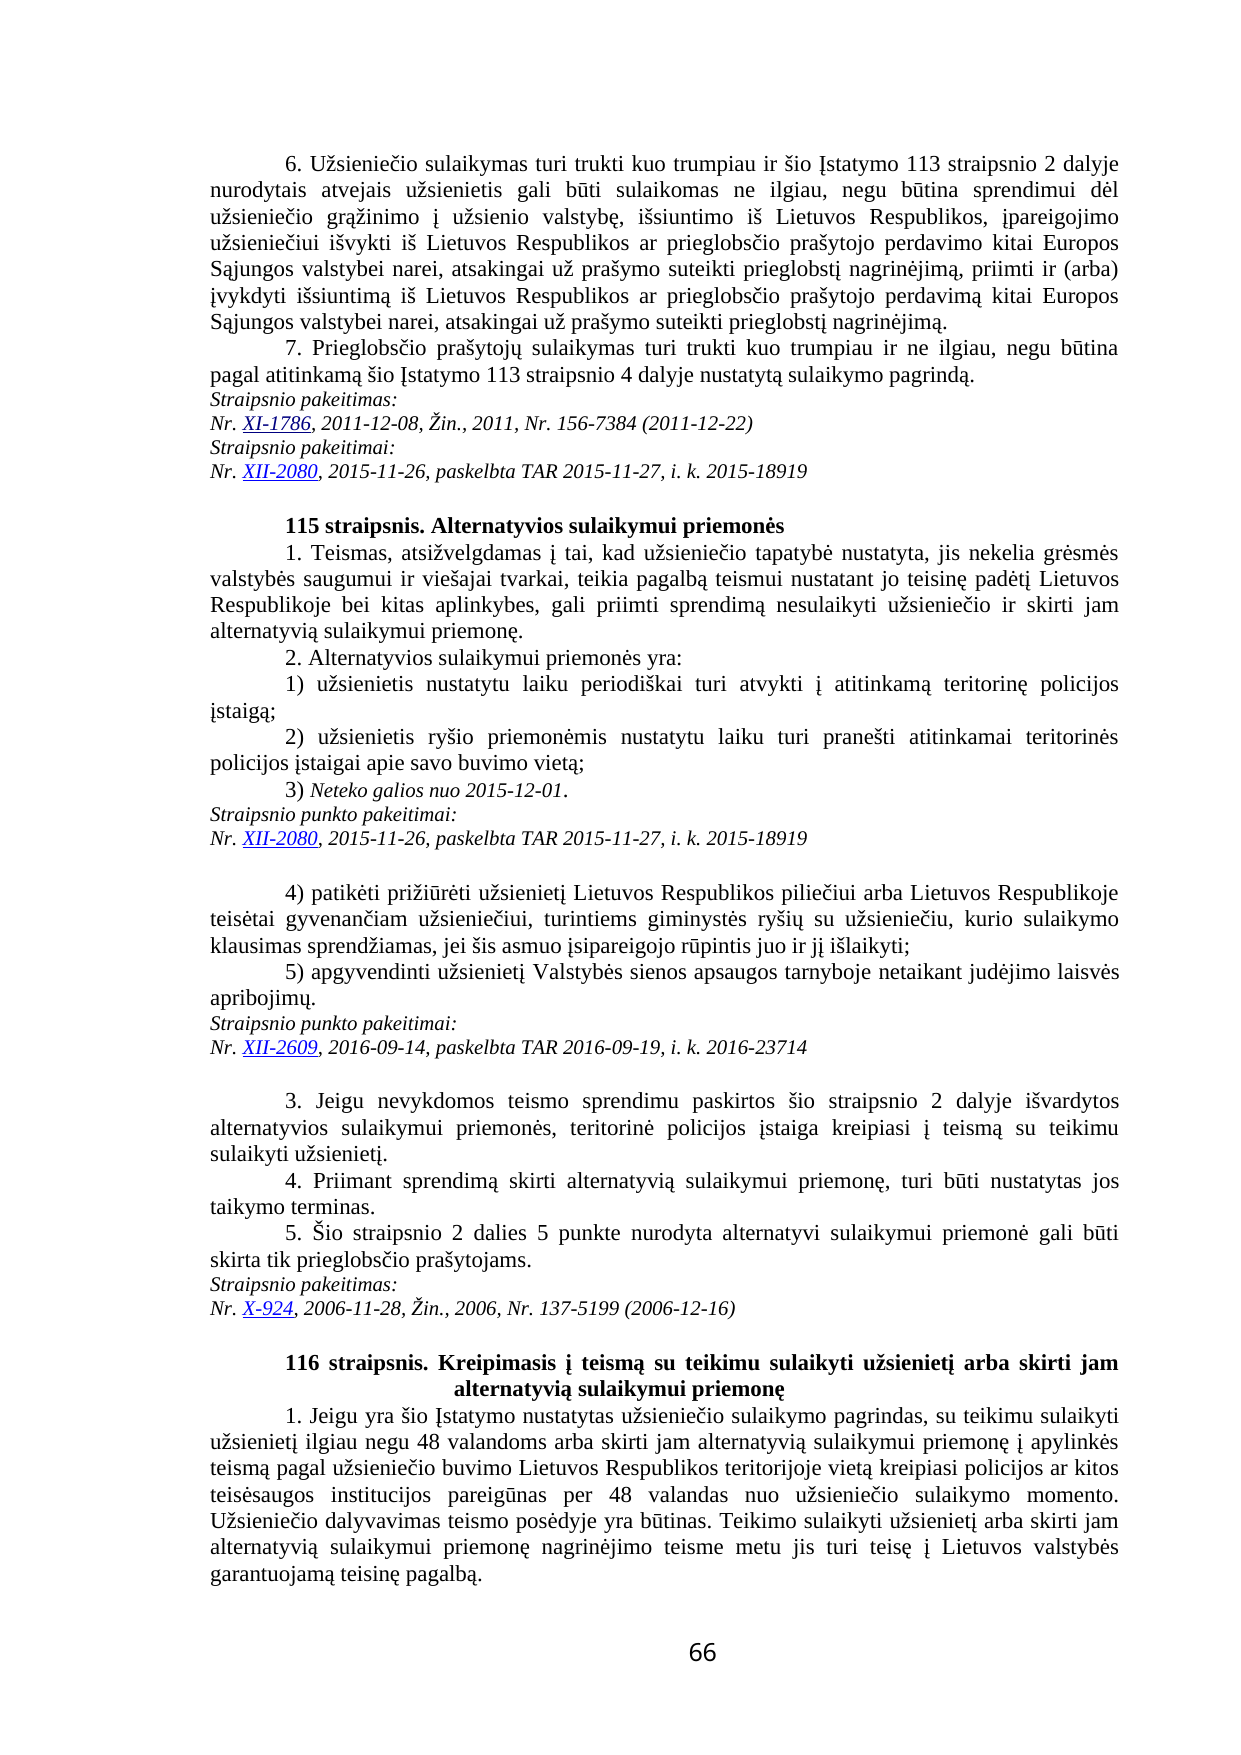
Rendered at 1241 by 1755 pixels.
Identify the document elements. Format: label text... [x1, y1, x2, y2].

text 6. Užsieniečio sulaikymas turi trukti kuo trumpiau ir šio Įstatymo 113 straipsnio 2 dalyje nurodytais atvejais užsienietis gali būti sulaikomas ne ilgiau, negu būtina sprendimui dėl užsieniečio grąžinimo į užsienio valstybę, išsiuntimo iš Lietuvos Respublikos, įpareigojimo užsieniečiui išvykti iš Lietuvos Respublikos ar prieglobsčio prašytojo perdavimo kitai Europos Sąjungos valstybei narei, atsakingai už prašymo suteikti prieglobstį nagrinėjimą, priimti ir (arba) įvykdyti išsiuntimą iš Lietuvos Respublikos ar prieglobsčio prašytojo perdavimą kitai Europos Sąjungos valstybei narei, atsakingai už prašymo suteikti prieglobstį nagrinėjimą. [210, 150, 1120, 334]
text Nr. XII-2080, 2015-11-26, paskelbta TAR 2015-11-27, i. k. 2015-18919 [210, 459, 1120, 483]
text 7. Prieglobsčio prašytojų sulaikymas turi trukti kuo trumpiau ir ne ilgiau, negu būtina pagal atitinkamą šio Įstatymo 113 straipsnio 4 dalyje nustatytą sulaikymo pagrindą. [210, 334, 1120, 387]
text Straipsnio pakeitimas: [210, 1272, 1120, 1296]
text Straipsnio pakeitimas: [210, 387, 1120, 411]
text 4) patikėti prižiūrėti užsienietį Lietuvos Respublikos piliečiui arba Lietuvos Respublikoje teisėtai gyvenančiam užsieniečiui, turintiems giminystės ryšių su užsieniečiu, kurio sulaikymo klausimas sprendžiamas, jei šis asmuo įsipareigojo rūpintis juo ir jį išlaikyti; [210, 879, 1120, 958]
text 3. Jeigu nevykdomos teismo sprendimu paskirtos šio straipsnio 2 dalyje išvardytos alternatyvios sulaikymui priemonės, teritorinė policijos įstaiga kreipiasi į teismą su teikimu sulaikyti užsienietį. [210, 1088, 1120, 1167]
text 2) užsienietis ryšio priemonėmis nustatytu laiku turi pranešti atitinkamai teritorinės policijos įstaigai apie savo buvimo vietą; [210, 723, 1120, 776]
text 4. Priimant sprendimą skirti alternatyvią sulaikymui priemonę, turi būti nustatytas jos taikymo terminas. [210, 1167, 1120, 1219]
text 5. Šio straipsnio 2 dalies 5 punkte nurodyta alternatyvi sulaikymui priemonė gali būti skirta tik prieglobsčio prašytojams. [210, 1219, 1120, 1272]
text Straipsnio punkto pakeitimai: [210, 802, 1120, 826]
text 3) Neteko galios nuo 2015-12-01. [210, 776, 1120, 802]
text 1. Teismas, atsižvelgdamas į tai, kad užsieniečio tapatybė nustatyta, jis nekelia grėsmės valstybės saugumui ir viešajai tvarkai, teikia pagalbą teismui nustatant jo teisinę padėtį Lietuvos Respublikoje bei kitas aplinkybes, gali priimti sprendimą nesulaikyti užsieniečio ir skirti jam alternatyvią sulaikymui priemonę. [210, 538, 1120, 644]
text Nr. XII-2609, 2016-09-14, paskelbta TAR 2016-09-19, i. k. 2016-23714 [210, 1035, 1120, 1059]
text 115 straipsnis. Alternatyvios sulaikymui priemonės [210, 512, 1120, 538]
text Nr. XI-1786, 2011-12-08, Žin., 2011, Nr. 156-7384 (2011-12-22) [210, 411, 1120, 435]
text Nr. X-924, 2006-11-28, Žin., 2006, Nr. 137-5199 (2006-12-16) [210, 1296, 1120, 1320]
text 1) užsienietis nustatytu laiku periodiškai turi atvykti į atitinkamą teritorinę policijos įstaigą; [210, 670, 1120, 723]
text Straipsnio pakeitimai: [210, 435, 1120, 459]
text 5) apgyvendinti užsienietį Valstybės sienos apsaugos tarnyboje netaikant judėjimo laisvės apribojimų. [210, 958, 1120, 1011]
text 1. Jeigu yra šio Įstatymo nustatytas užsieniečio sulaikymo pagrindas, su teikimu sulaikyti užsienietį ilgiau negu 48 valandoms arba skirti jam alternatyvią sulaikymui priemonę į apylinkės teismą pagal užsieniečio buvimo Lietuvos Respublikos teritorijoje vietą kreipiasi policijos ar kitos teisėsaugos institucijos pareigūnas per 48 valandas nuo užsieniečio sulaikymo momento. Užsieniečio dalyvavimas teismo posėdyje yra būtinas. Teikimo sulaikyti užsienietį arba skirti jam alternatyvią sulaikymui priemonę nagrinėjimo teisme metu jis turi teisę į Lietuvos valstybės garantuojamą teisinę pagalbą. [210, 1402, 1120, 1586]
text 116 straipsnis. Kreipimasis į teismą su teikimu sulaikyti užsienietį arba skirti jam alternatyvią sulaikymui priemonę [285, 1349, 1120, 1402]
text Nr. XII-2080, 2015-11-26, paskelbta TAR 2015-11-27, i. k. 2015-18919 [210, 826, 1120, 850]
text 2. Alternatyvios sulaikymui priemonės yra: [210, 644, 1120, 670]
text Straipsnio punkto pakeitimai: [210, 1011, 1120, 1035]
